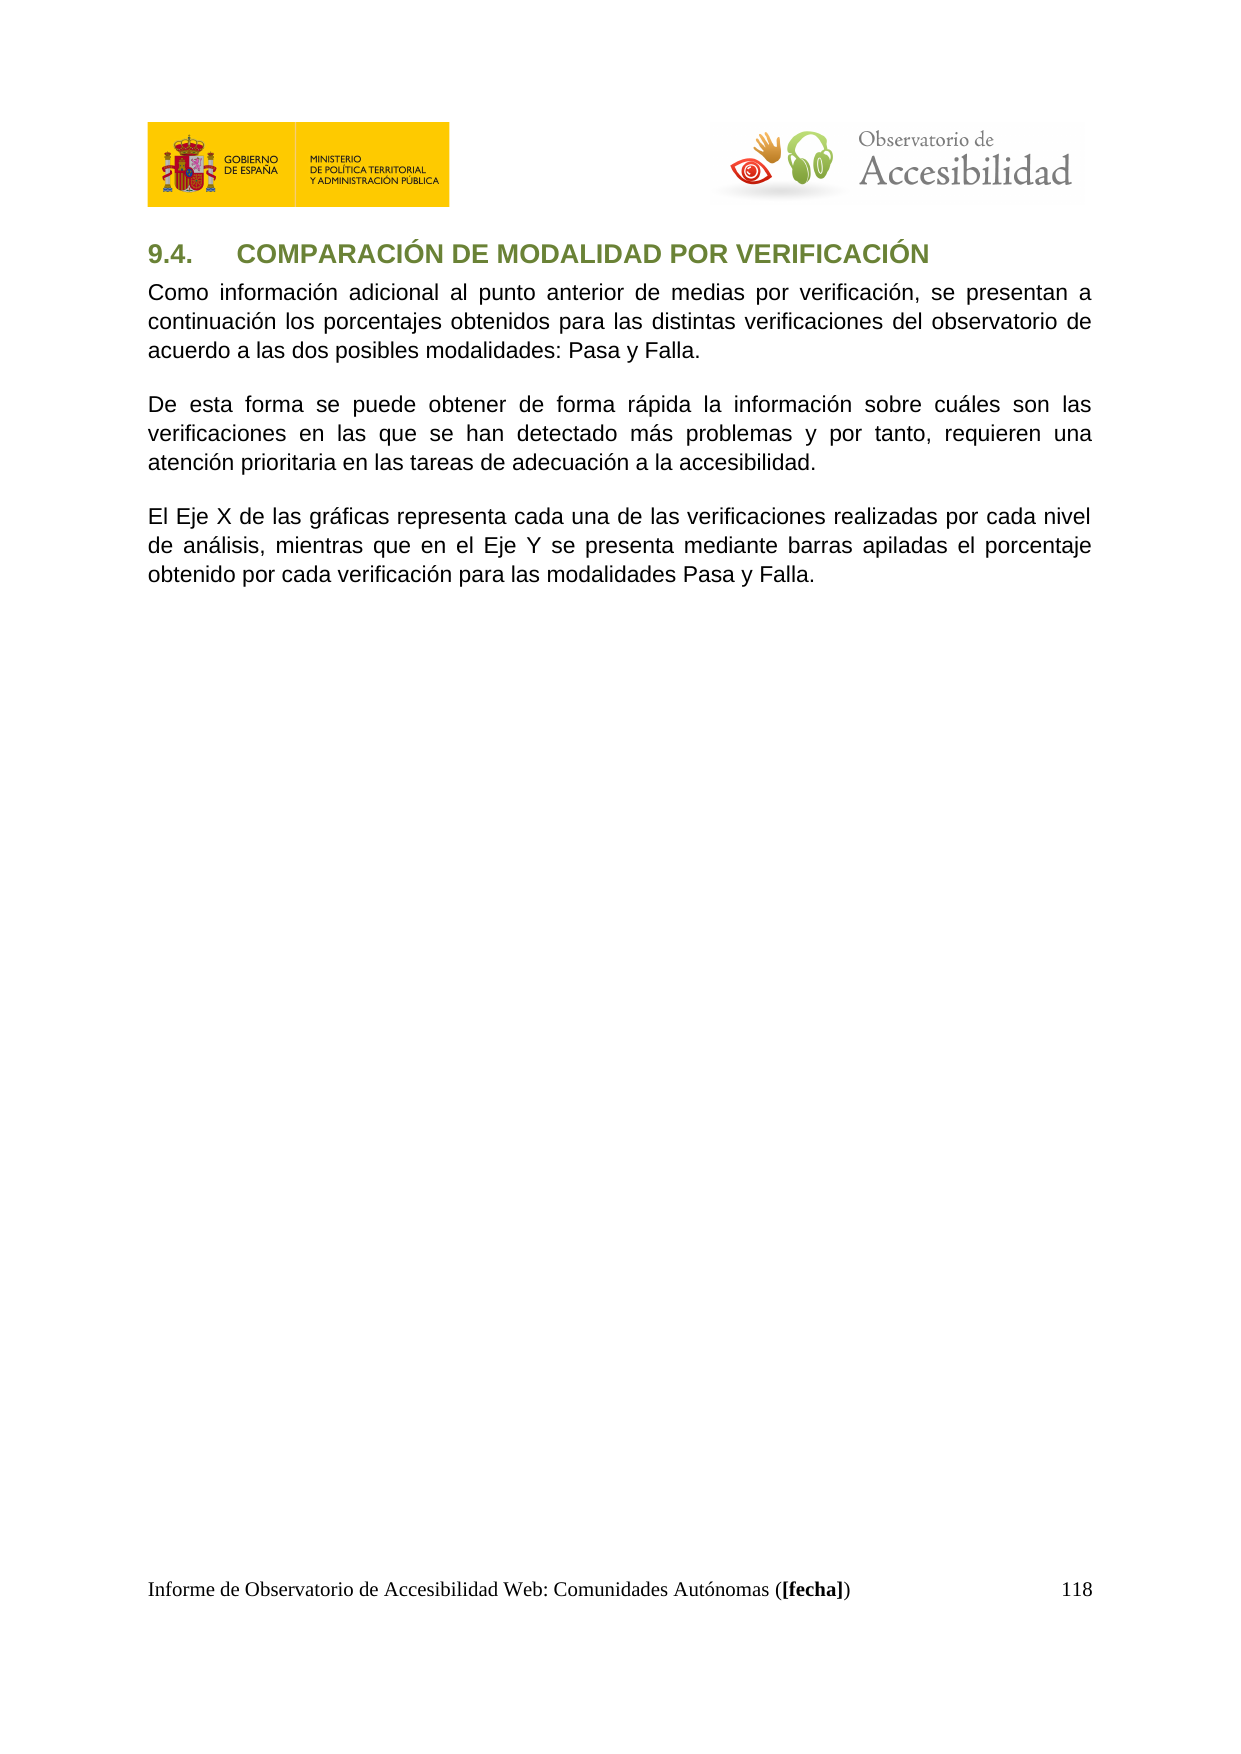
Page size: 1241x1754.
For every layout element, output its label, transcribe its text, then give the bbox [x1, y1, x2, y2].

text Como información adicional al punto anterior de medias por verificación, se presentan a continuación los porcentajes obtenidos para las distintas verificaciones del observatorio de acuerdo a las dos posibles modalidades: Pasa y Falla. [148, 279, 1092, 363]
picture [710, 122, 1086, 205]
picture [147, 122, 450, 207]
text De esta forma se puede obtener de forma rápida la información sobre cuáles son las verificaciones en las que se han detectado más problemas y por tanto, requieren una atención prioritaria en las tareas de adecuación a la accesibilidad. [148, 391, 1092, 475]
list Comparación de Modalidad por Verificación [148, 238, 1092, 269]
text El Eje X de las gráficas representa cada una de las verificaciones realizadas por cada nivel de análisis, mientras que en el Eje Y se presenta mediante barras apiladas el porcentaje obtenido por cada verificación para las modalidades Pasa y Falla. [148, 503, 1092, 587]
